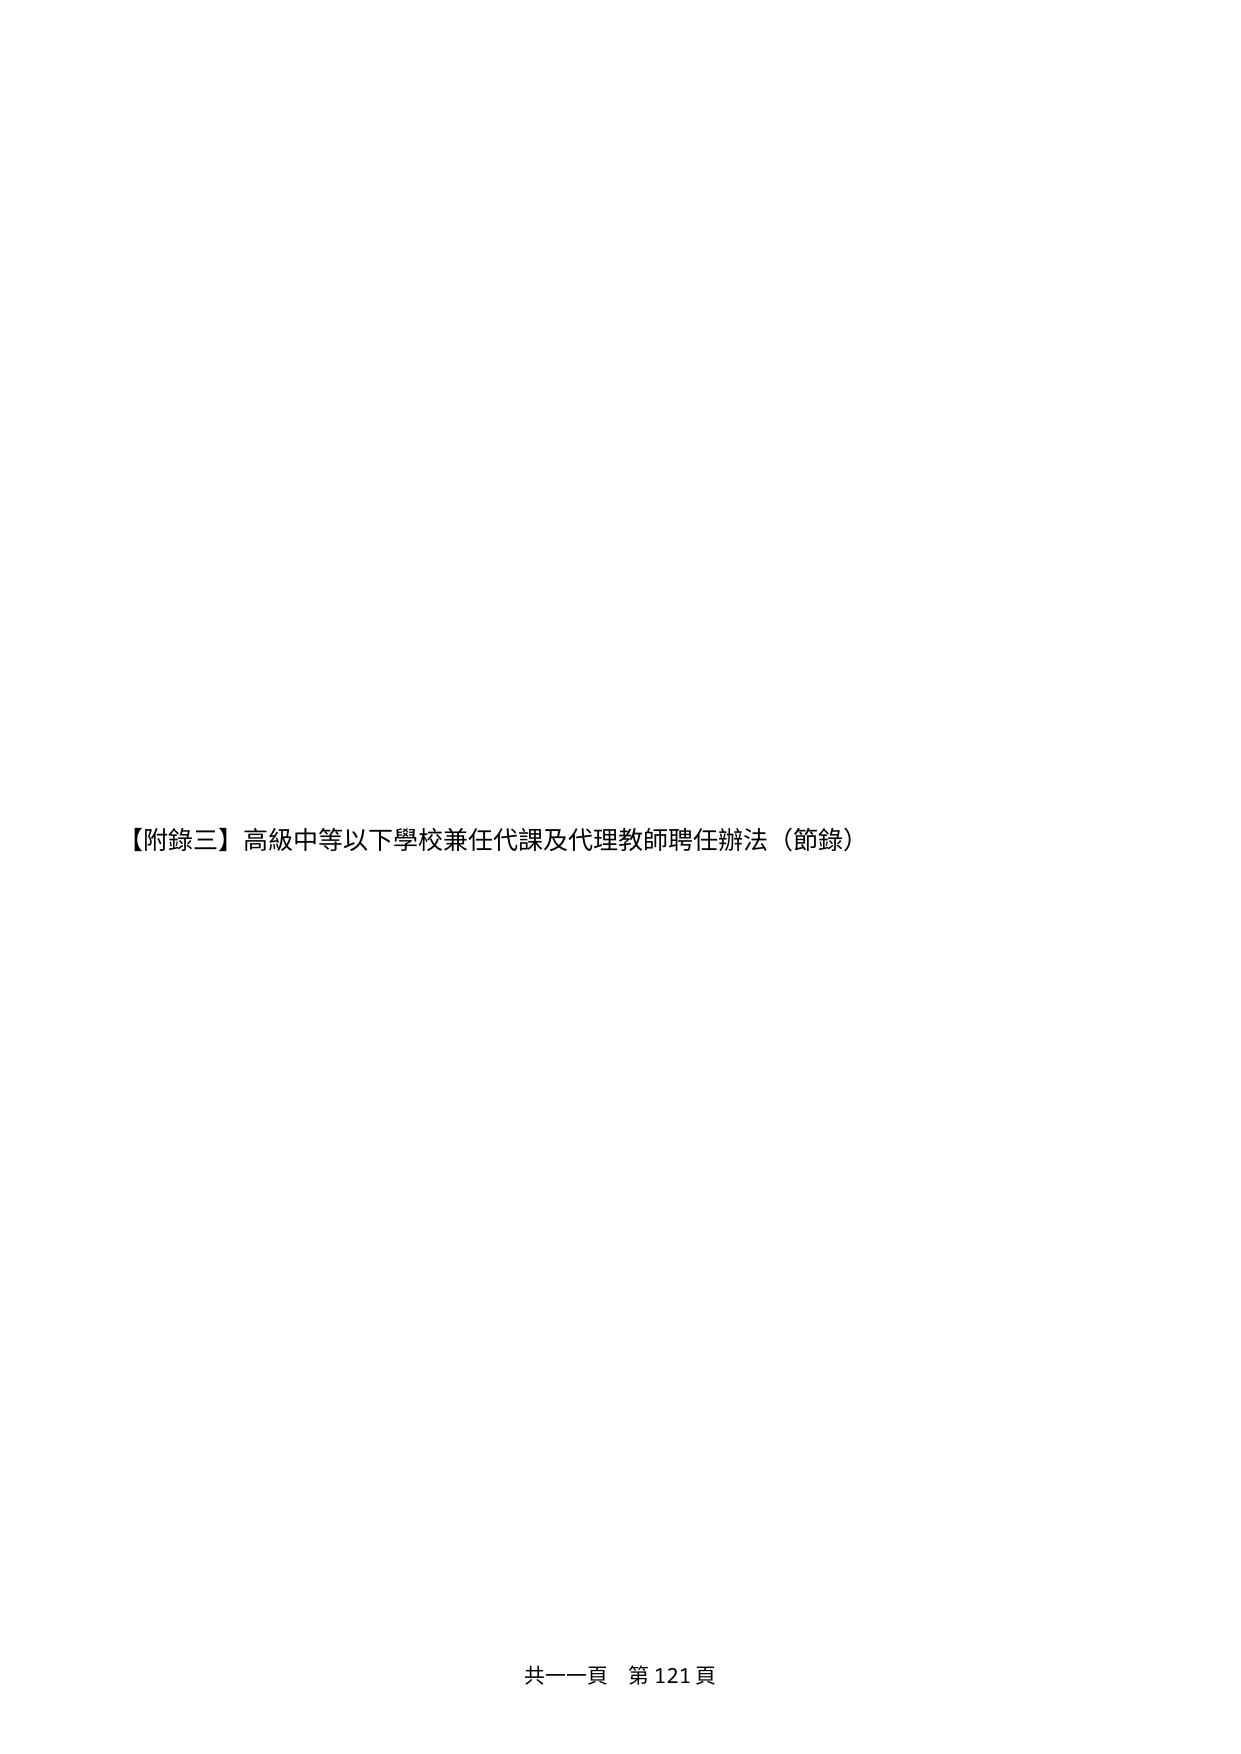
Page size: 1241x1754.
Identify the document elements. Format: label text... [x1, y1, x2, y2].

text 【附錄三】高級中等以下學校兼任代課及代理教師聘任辦法（節錄） [118, 797, 1122, 859]
